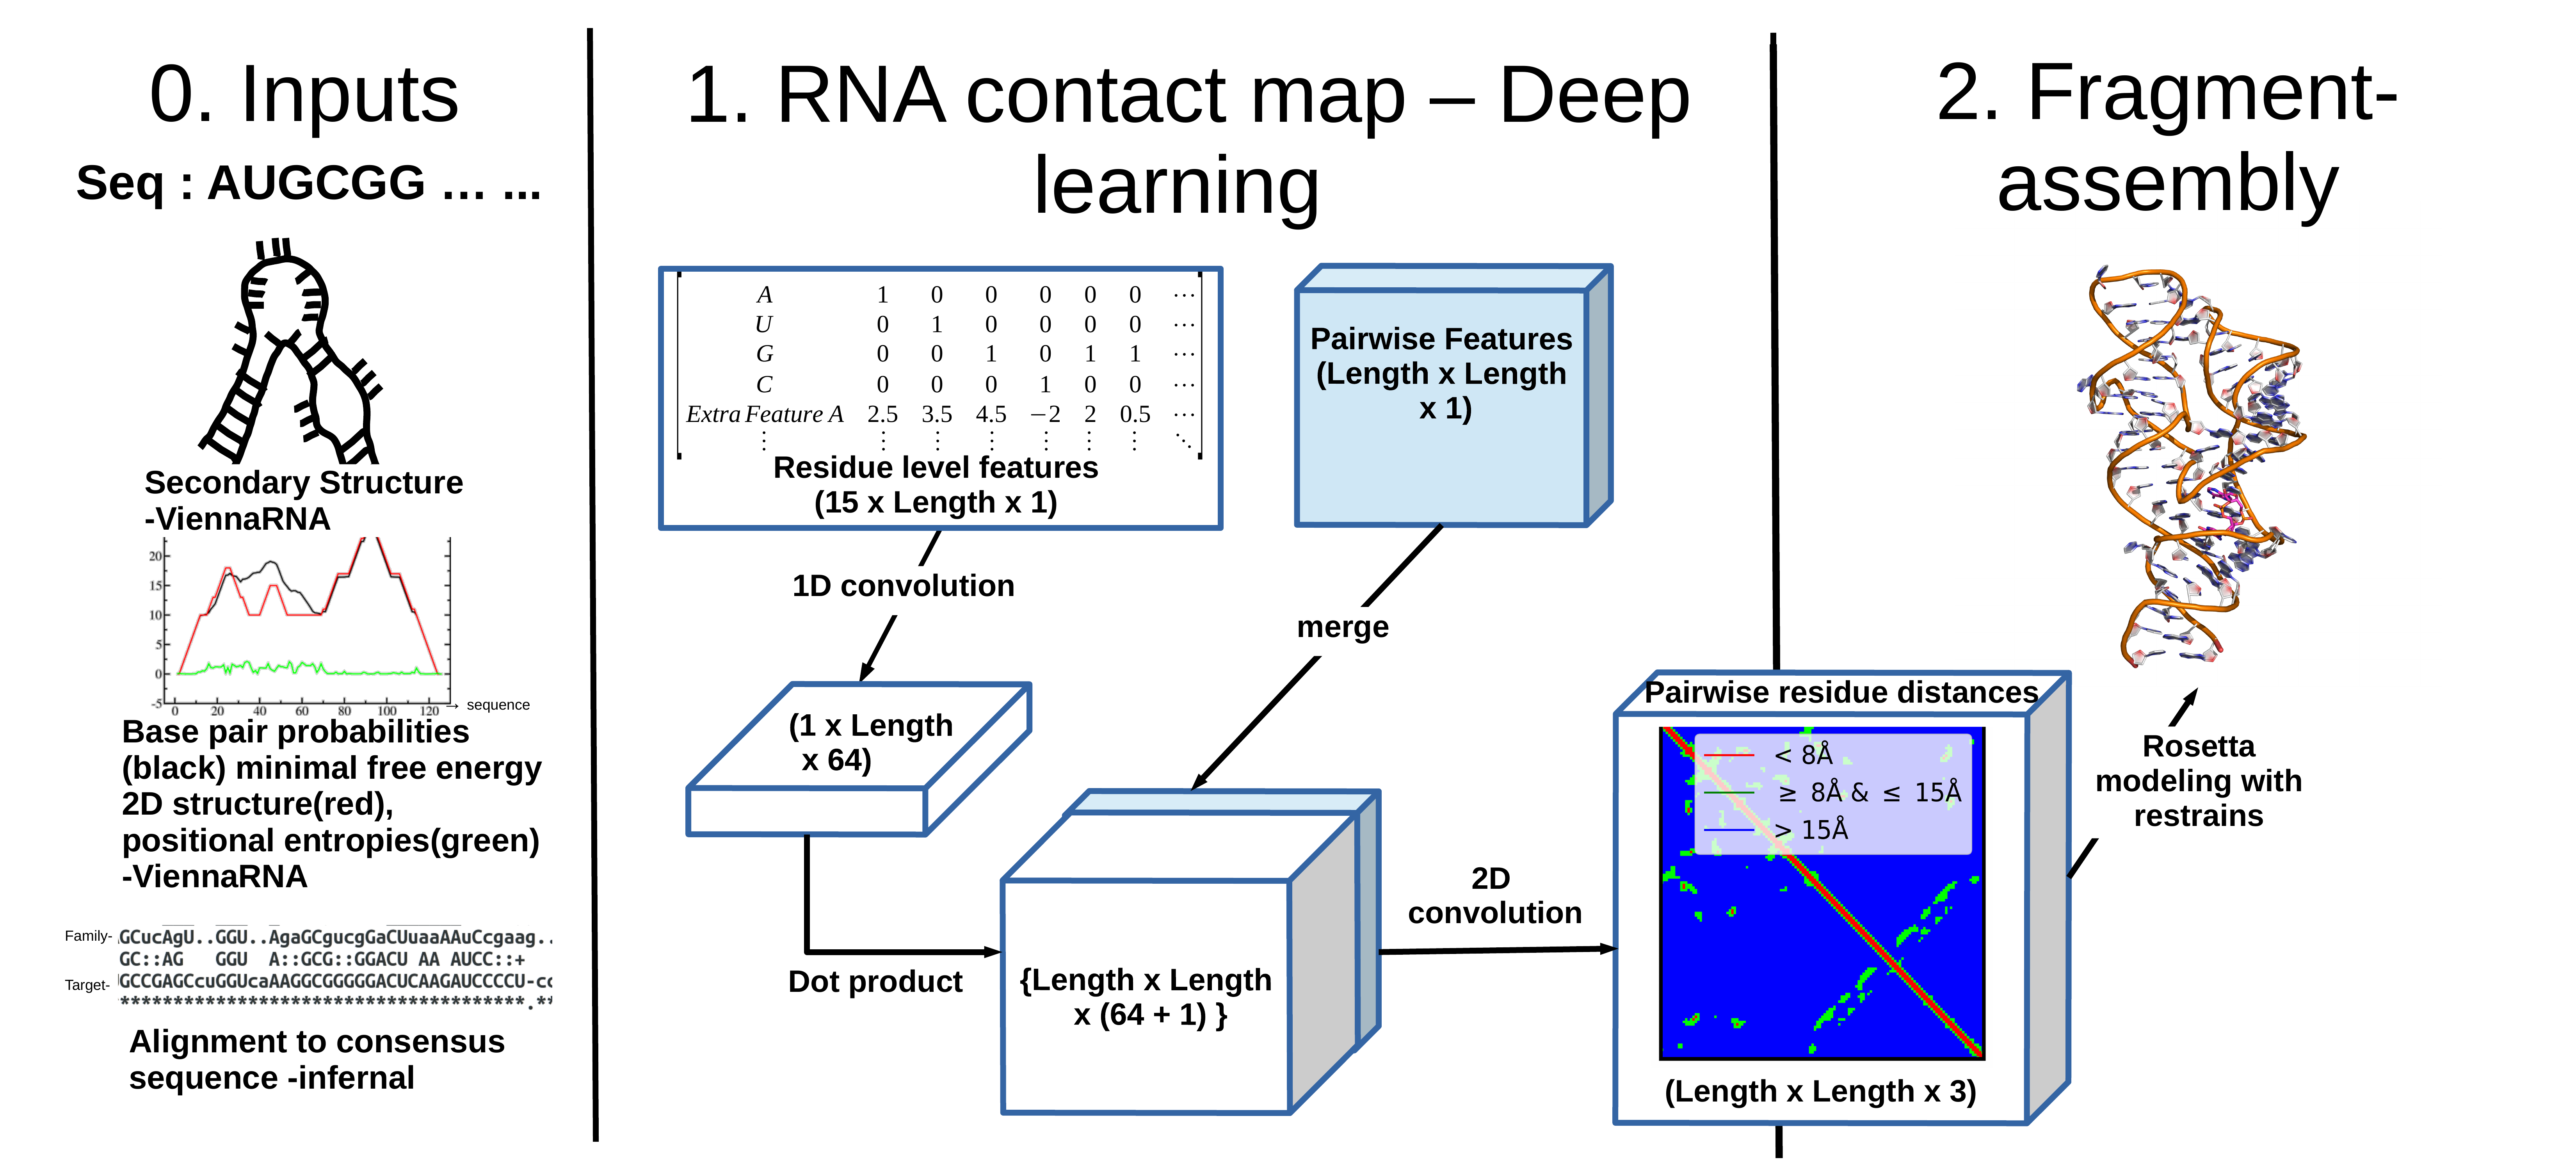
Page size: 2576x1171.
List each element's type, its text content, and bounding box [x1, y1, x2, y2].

text_box → sequence [437, 689, 543, 718]
text_box {Length x Length x (64 + 1) } [1002, 881, 1290, 1113]
picture [118, 925, 552, 1023]
text_box (1 x Length x 64) [688, 788, 925, 835]
text_box 1D convolution [787, 566, 1060, 615]
text_box Pairwise residue distances [1608, 672, 2077, 722]
text_box (Length x Length x 3) [1615, 722, 2027, 1123]
text_box Dot product [777, 962, 975, 1049]
text_box merge [1207, 607, 1480, 656]
title Secondary Structure -ViennaRNA [144, 464, 482, 537]
text_box [1353, 791, 1379, 1051]
picture [1955, 234, 2442, 687]
text_box Family- Target- [59, 925, 119, 1001]
title Alignment to consensus sequence -infernal [129, 1023, 511, 1101]
text_box Seq : AUGCGG … ... [70, 152, 595, 214]
title 2. Fragment- assembly [1788, 39, 2548, 234]
text_box Residue level features (15 x Length x 1) [661, 269, 1221, 528]
text_box Pairwise Features (Length x Length x 1) [1297, 290, 1586, 525]
picture [149, 537, 451, 736]
title 0. Inputs [42, 28, 567, 157]
text_box Rosetta modeling with restrains [2081, 726, 2317, 838]
text_box 2D convolution [1397, 858, 1594, 946]
title Base pair probabilities (black) minimal free energy 2D structure(red), positional entropies(green) -ViennaRNA [121, 713, 557, 895]
picture [1651, 727, 1993, 1068]
title 1. RNA contact map – Deep learning [619, 39, 1759, 240]
